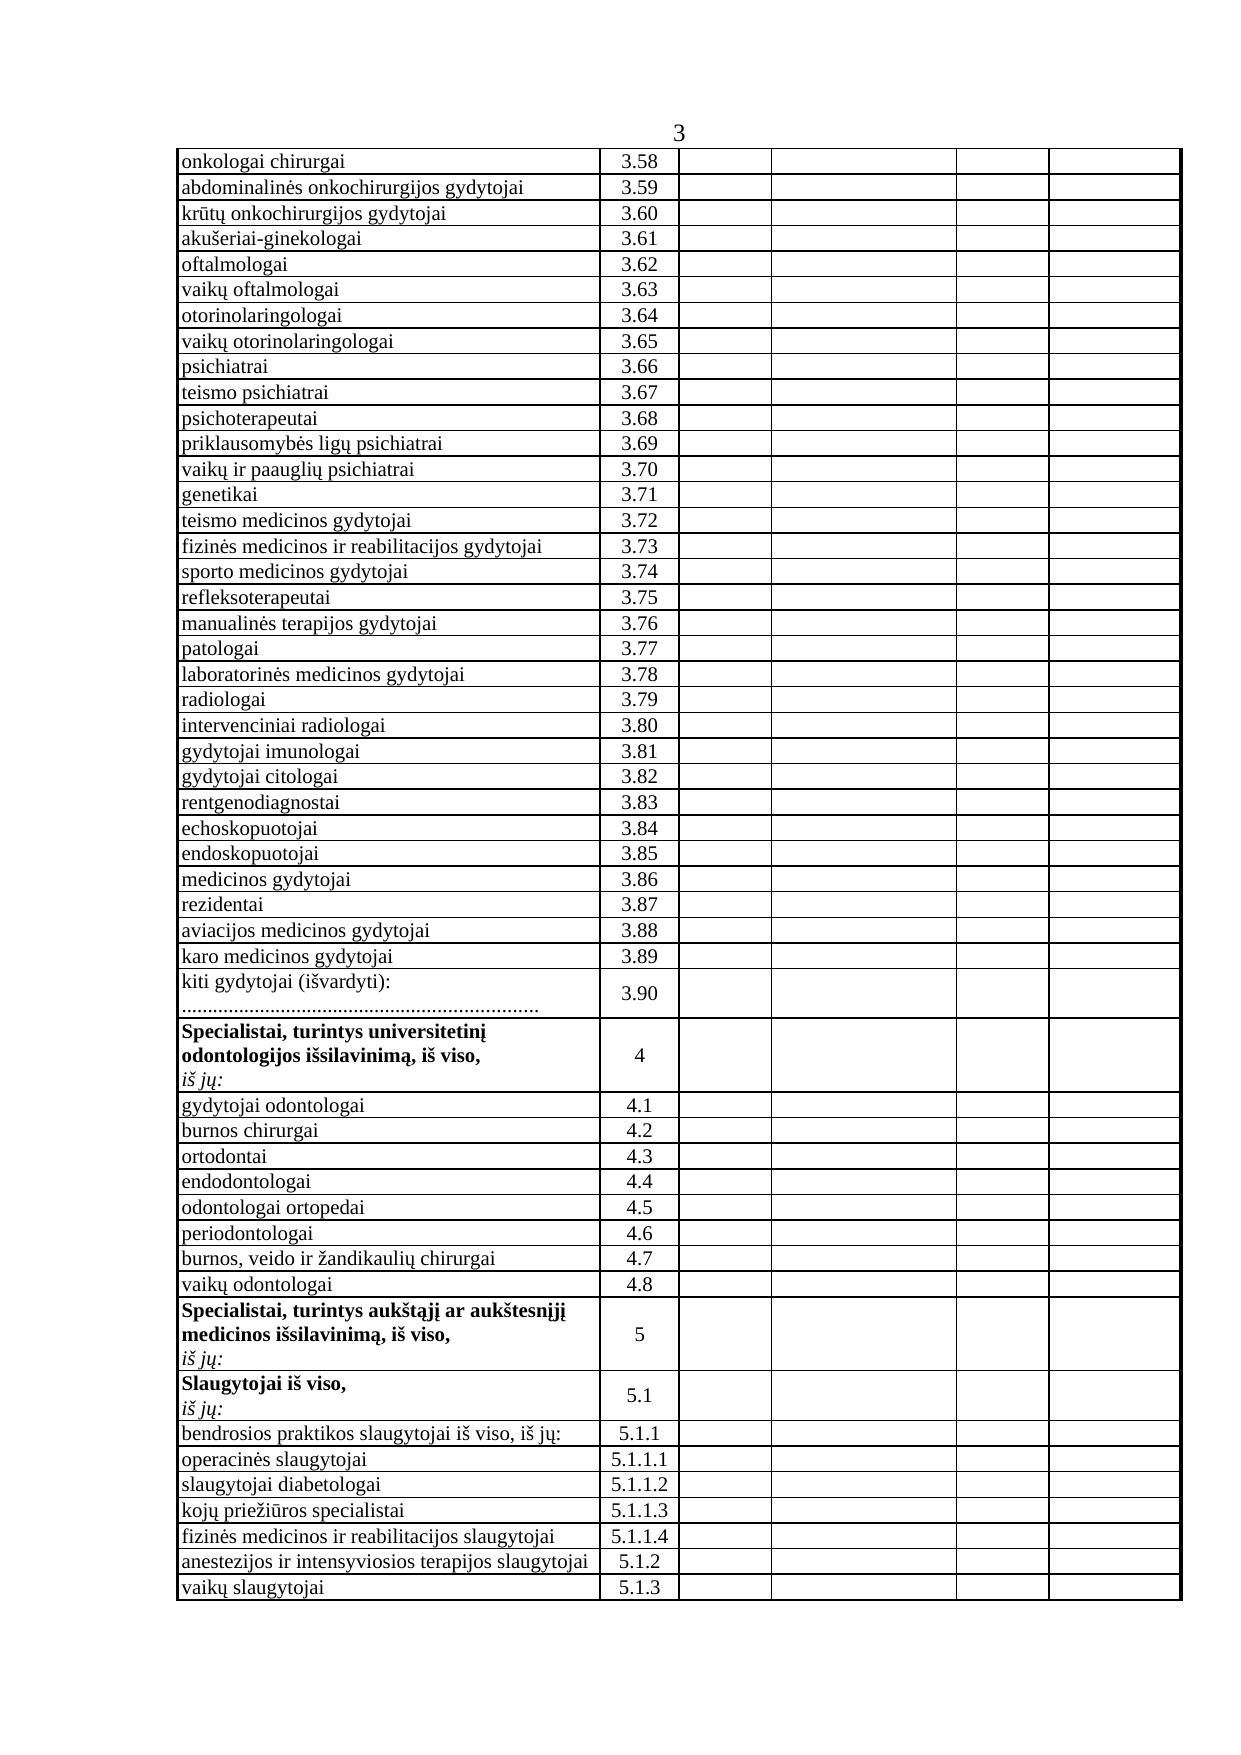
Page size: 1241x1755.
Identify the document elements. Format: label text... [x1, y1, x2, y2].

table_cell [1050, 508, 1179, 532]
table_cell [957, 713, 1048, 737]
table_cell [957, 1246, 1048, 1270]
table_cell [1050, 1447, 1179, 1471]
table_cell [772, 1549, 956, 1573]
table_cell odontologai ortopedai [179, 1195, 599, 1219]
table_cell 3.60 [601, 201, 678, 224]
table_cell [957, 1019, 1048, 1091]
table_cell [1050, 329, 1179, 353]
table_cell periodontologai [179, 1221, 599, 1245]
table_cell ortodontai [179, 1144, 599, 1168]
table_cell [957, 611, 1048, 634]
table_cell 3.88 [601, 918, 678, 942]
table_cell [957, 816, 1048, 839]
table_cell [1050, 841, 1179, 865]
table_cell 3.73 [601, 534, 678, 558]
table_cell [1050, 1272, 1179, 1296]
table_cell [1050, 534, 1179, 558]
table_cell [957, 944, 1048, 968]
table_cell 5.1.1.2 [601, 1472, 678, 1496]
table_cell [1050, 482, 1179, 506]
table_cell [772, 252, 956, 276]
table_cell 3.69 [601, 431, 678, 455]
table_cell [680, 1498, 771, 1522]
table_cell [957, 1498, 1048, 1522]
table_cell [772, 1447, 956, 1471]
table_cell burnos chirurgai [179, 1118, 599, 1142]
table_cell [772, 1093, 956, 1117]
table_cell [772, 1118, 956, 1142]
table_cell [957, 1195, 1048, 1219]
table_cell [957, 226, 1048, 250]
table_cell [772, 944, 956, 968]
table_cell [772, 329, 956, 353]
table_cell [1050, 1472, 1179, 1496]
table_cell [1050, 1421, 1179, 1445]
table_cell [957, 841, 1048, 865]
table_cell 3.83 [601, 790, 678, 814]
table_cell [957, 1272, 1048, 1296]
table_cell [957, 252, 1048, 276]
table_cell 3.65 [601, 329, 678, 353]
table_cell [772, 1472, 956, 1496]
table_cell burnos, veido ir žandikaulių chirurgai [179, 1246, 599, 1270]
table_cell Specialistai, turintys aukštąjį ar aukštesnįjį medicinos išsilavinimą, iš viso, iš jų: [179, 1298, 599, 1370]
table_cell slaugytojai diabetologai [179, 1472, 599, 1496]
table_cell [680, 764, 771, 788]
table_cell [680, 380, 771, 404]
table_cell 3.82 [601, 764, 678, 788]
table_cell [680, 944, 771, 968]
table_cell [1050, 431, 1179, 455]
table_cell [1050, 892, 1179, 916]
table_cell teismo medicinos gydytojai [179, 508, 599, 532]
table_cell [772, 559, 956, 583]
table_cell [772, 1421, 956, 1445]
table_cell [772, 1498, 956, 1522]
table_cell [680, 1019, 771, 1091]
table_cell [1050, 611, 1179, 634]
table_cell [772, 201, 956, 224]
table_cell [680, 969, 771, 1017]
table_cell [772, 662, 956, 686]
table_cell vaikų otorinolaringologai [179, 329, 599, 353]
table_cell 5.1.1.3 [601, 1498, 678, 1522]
table_cell [772, 149, 956, 173]
table_cell 5.1.3 [601, 1575, 678, 1599]
table_cell 3.66 [601, 354, 678, 378]
table_cell [680, 482, 771, 506]
table_cell [957, 1170, 1048, 1193]
table_cell [1050, 816, 1179, 839]
table_cell fizinės medicinos ir reabilitacijos slaugytojai [179, 1524, 599, 1548]
table_cell [957, 1093, 1048, 1117]
table_cell gydytojai odontologai [179, 1093, 599, 1117]
table_cell 3.79 [601, 687, 678, 711]
table_cell [680, 841, 771, 865]
table_cell [680, 662, 771, 686]
table_cell Specialistai, turintys universitetinį odontologijos išsilavinimą, iš viso, iš jų: [179, 1019, 599, 1091]
table_cell 4.2 [601, 1118, 678, 1142]
table_cell rentgenodiagnostai [179, 790, 599, 814]
table_cell [1050, 277, 1179, 301]
table_cell 4.3 [601, 1144, 678, 1168]
table_cell [680, 687, 771, 711]
table_cell [680, 636, 771, 660]
table_cell [680, 329, 771, 353]
table_cell [680, 1298, 771, 1370]
table_cell [772, 1298, 956, 1370]
table_cell [680, 1447, 771, 1471]
table_cell [1050, 969, 1179, 1017]
table_cell 3.67 [601, 380, 678, 404]
table_cell [680, 1575, 771, 1599]
table_cell krūtų onkochirurgijos gydytojai [179, 201, 599, 224]
table_cell psichoterapeutai [179, 406, 599, 429]
table_cell 5.1.1.1 [601, 1447, 678, 1471]
table_cell [1050, 1118, 1179, 1142]
table_cell 3.76 [601, 611, 678, 634]
table_cell endoskopuotojai [179, 841, 599, 865]
table_cell [680, 226, 771, 250]
table_cell [772, 277, 956, 301]
table_cell refleksoterapeutai [179, 585, 599, 609]
table_cell otorinolaringologai [179, 303, 599, 327]
table_cell [957, 508, 1048, 532]
table_cell [772, 226, 956, 250]
table_cell manualinės terapijos gydytojai [179, 611, 599, 634]
table_cell operacinės slaugytojai [179, 1447, 599, 1471]
table_cell 3.80 [601, 713, 678, 737]
table_cell kiti gydytojai (išvardyti): .. [179, 969, 599, 1017]
table_cell kojų priežiūros specialistai [179, 1498, 599, 1522]
table_cell 3.62 [601, 252, 678, 276]
table_cell Slaugytojai iš viso, iš jų: [179, 1371, 599, 1419]
table_cell 5 [601, 1298, 678, 1370]
table_cell [772, 739, 956, 763]
table_cell [772, 841, 956, 865]
table_cell [957, 1118, 1048, 1142]
table_cell 3.84 [601, 816, 678, 839]
table_cell radiologai [179, 687, 599, 711]
table_cell teismo psichiatrai [179, 380, 599, 404]
table_cell [680, 790, 771, 814]
table_cell [772, 175, 956, 199]
table_cell [680, 303, 771, 327]
table_cell 3.68 [601, 406, 678, 429]
table_cell [772, 969, 956, 1017]
table_cell [1050, 662, 1179, 686]
table_cell [957, 1221, 1048, 1245]
table_cell [1050, 559, 1179, 583]
table_cell 3.77 [601, 636, 678, 660]
table_cell gydytojai citologai [179, 764, 599, 788]
table_cell [772, 508, 956, 532]
table_cell 3.58 [601, 149, 678, 173]
table_cell [772, 585, 956, 609]
table_cell [1050, 252, 1179, 276]
table_cell [772, 764, 956, 788]
table_cell [680, 406, 771, 429]
table_cell [957, 149, 1048, 173]
table_cell vaikų oftalmologai [179, 277, 599, 301]
table_cell [1050, 149, 1179, 173]
table_cell [680, 559, 771, 583]
table_cell [680, 457, 771, 481]
table_cell [957, 790, 1048, 814]
table_cell echoskopuotojai [179, 816, 599, 839]
table_cell 4.5 [601, 1195, 678, 1219]
table_cell [680, 1421, 771, 1445]
table_cell [772, 354, 956, 378]
table_cell [772, 713, 956, 737]
table_cell [957, 739, 1048, 763]
table_cell abdominalinės onkochirurgijos gydytojai [179, 175, 599, 199]
table_cell [957, 406, 1048, 429]
table_cell [772, 380, 956, 404]
table_cell [680, 175, 771, 199]
table_cell [680, 252, 771, 276]
table_cell medicinos gydytojai [179, 867, 599, 891]
table_cell [957, 687, 1048, 711]
table_cell [680, 1549, 771, 1573]
table_cell [957, 201, 1048, 224]
table_cell [680, 739, 771, 763]
table_cell [1050, 585, 1179, 609]
table_cell [1050, 790, 1179, 814]
table_cell [772, 534, 956, 558]
table_cell [1050, 1019, 1179, 1091]
table_cell [772, 918, 956, 942]
table_cell [680, 1118, 771, 1142]
table_cell [772, 1524, 956, 1548]
table_cell [772, 1246, 956, 1270]
table_cell [680, 585, 771, 609]
table_cell [772, 406, 956, 429]
table_cell [680, 534, 771, 558]
table_cell [1050, 867, 1179, 891]
table_cell [957, 482, 1048, 506]
table_cell [957, 1144, 1048, 1168]
table_cell [957, 764, 1048, 788]
table_cell [772, 790, 956, 814]
table_cell anestezijos ir intensyviosios terapijos slaugytojai [179, 1549, 599, 1573]
table_cell [680, 201, 771, 224]
table_cell [1050, 1575, 1179, 1599]
table_cell [1050, 175, 1179, 199]
table_cell priklausomybės ligų psichiatrai [179, 431, 599, 455]
table_cell patologai [179, 636, 599, 660]
table_cell gydytojai imunologai [179, 739, 599, 763]
table_cell [680, 816, 771, 839]
table_cell 3.85 [601, 841, 678, 865]
table_cell 3.78 [601, 662, 678, 686]
table_cell [680, 713, 771, 737]
table_cell [957, 1447, 1048, 1471]
table_cell [1050, 201, 1179, 224]
table_cell [1050, 1170, 1179, 1193]
table_cell [957, 636, 1048, 660]
table_cell [957, 969, 1048, 1017]
table_cell [680, 1472, 771, 1496]
table_cell psichiatrai [179, 354, 599, 378]
table_cell [680, 1246, 771, 1270]
table_cell [680, 1524, 771, 1548]
table_cell akušeriai-ginekologai [179, 226, 599, 250]
table_cell [957, 918, 1048, 942]
table_cell [957, 892, 1048, 916]
table_cell [772, 457, 956, 481]
table_cell [1050, 226, 1179, 250]
table_cell [957, 354, 1048, 378]
table_cell [1050, 354, 1179, 378]
table_cell [1050, 764, 1179, 788]
table_cell [680, 277, 771, 301]
table_cell [1050, 918, 1179, 942]
table_cell [1050, 1371, 1179, 1419]
table_cell [772, 892, 956, 916]
table_cell [680, 1371, 771, 1419]
table_cell [680, 611, 771, 634]
table_cell endodontologai [179, 1170, 599, 1193]
table_cell vaikų ir paauglių psichiatrai [179, 457, 599, 481]
table_cell [1050, 687, 1179, 711]
table_cell [772, 867, 956, 891]
table_cell 3.87 [601, 892, 678, 916]
table_cell [1050, 1498, 1179, 1522]
table_cell [772, 1371, 956, 1419]
table_cell 5.1 [601, 1371, 678, 1419]
table_cell [957, 277, 1048, 301]
table_cell 4.8 [601, 1272, 678, 1296]
table_cell 5.1.1 [601, 1421, 678, 1445]
table_cell [1050, 1144, 1179, 1168]
table_cell [680, 431, 771, 455]
table_cell [957, 559, 1048, 583]
table_cell fizinės medicinos ir reabilitacijos gydytojai [179, 534, 599, 558]
table_cell [957, 175, 1048, 199]
table_cell 3.70 [601, 457, 678, 481]
table_cell [772, 1144, 956, 1168]
table_cell 3.89 [601, 944, 678, 968]
table_cell [680, 867, 771, 891]
table_cell [680, 1093, 771, 1117]
table_cell [957, 1421, 1048, 1445]
table_cell [957, 1575, 1048, 1599]
table_cell [772, 431, 956, 455]
table_cell [1050, 1221, 1179, 1245]
table_cell [772, 303, 956, 327]
table_cell [772, 482, 956, 506]
table_cell vaikų slaugytojai [179, 1575, 599, 1599]
table_cell [1050, 1195, 1179, 1219]
table_cell [1050, 457, 1179, 481]
table_cell oftalmologai [179, 252, 599, 276]
table_cell [772, 1195, 956, 1219]
table_cell 3.63 [601, 277, 678, 301]
table_cell [1050, 739, 1179, 763]
table_cell 3.61 [601, 226, 678, 250]
table_cell [680, 1195, 771, 1219]
table_cell [772, 816, 956, 839]
table_cell [1050, 406, 1179, 429]
table_cell [772, 1575, 956, 1599]
table_cell sporto medicinos gydytojai [179, 559, 599, 583]
table_cell [957, 1549, 1048, 1573]
table_cell [680, 1170, 771, 1193]
table_cell aviacijos medicinos gydytojai [179, 918, 599, 942]
table_cell 3.90 [601, 969, 678, 1017]
table_cell [1050, 380, 1179, 404]
table_cell [1050, 1246, 1179, 1270]
table_cell [680, 149, 771, 173]
table_cell [957, 1371, 1048, 1419]
table_cell [957, 662, 1048, 686]
table_cell rezidentai [179, 892, 599, 916]
table_cell [1050, 1298, 1179, 1370]
table_cell [1050, 1549, 1179, 1573]
table_cell onkologai chirurgai [179, 149, 599, 173]
table_cell 3.59 [601, 175, 678, 199]
table_cell [957, 534, 1048, 558]
table_cell 4.6 [601, 1221, 678, 1245]
table_cell [680, 354, 771, 378]
table_cell [1050, 1524, 1179, 1548]
table_cell [1050, 303, 1179, 327]
table_cell 5.1.2 [601, 1549, 678, 1573]
table_cell 3.71 [601, 482, 678, 506]
table_cell 4.1 [601, 1093, 678, 1117]
table_cell [957, 431, 1048, 455]
table_cell [957, 329, 1048, 353]
table_cell [680, 892, 771, 916]
table_cell [1050, 944, 1179, 968]
table_cell 3.64 [601, 303, 678, 327]
table_cell [772, 1221, 956, 1245]
table_cell [1050, 1093, 1179, 1117]
table_cell [680, 508, 771, 532]
table_cell 3.72 [601, 508, 678, 532]
table_cell 3.75 [601, 585, 678, 609]
table_cell bendrosios praktikos slaugytojai iš viso, iš jų: [179, 1421, 599, 1445]
table_cell [680, 918, 771, 942]
table_cell [772, 611, 956, 634]
table_cell 3.74 [601, 559, 678, 583]
table_cell [957, 867, 1048, 891]
table_cell [957, 1524, 1048, 1548]
table_cell [772, 1019, 956, 1091]
table_cell 4.7 [601, 1246, 678, 1270]
table_cell [957, 1472, 1048, 1496]
table_cell 3.81 [601, 739, 678, 763]
table_cell [772, 1170, 956, 1193]
table_cell [957, 303, 1048, 327]
table_cell 5.1.1.4 [601, 1524, 678, 1548]
table_cell [680, 1144, 771, 1168]
table_cell [957, 457, 1048, 481]
table_cell intervenciniai radiologai [179, 713, 599, 737]
table_cell [772, 636, 956, 660]
table_cell [957, 380, 1048, 404]
table_cell [772, 687, 956, 711]
table_cell [1050, 713, 1179, 737]
table_cell [680, 1272, 771, 1296]
table_cell [680, 1221, 771, 1245]
table_cell 4 [601, 1019, 678, 1091]
table_cell karo medicinos gydytojai [179, 944, 599, 968]
table_cell [957, 585, 1048, 609]
table_cell [1050, 636, 1179, 660]
table_cell [772, 1272, 956, 1296]
table_cell 4.4 [601, 1170, 678, 1193]
table_cell [957, 1298, 1048, 1370]
table_cell vaikų odontologai [179, 1272, 599, 1296]
table_cell laboratorinės medicinos gydytojai [179, 662, 599, 686]
table_cell 3.86 [601, 867, 678, 891]
table_cell genetikai [179, 482, 599, 506]
